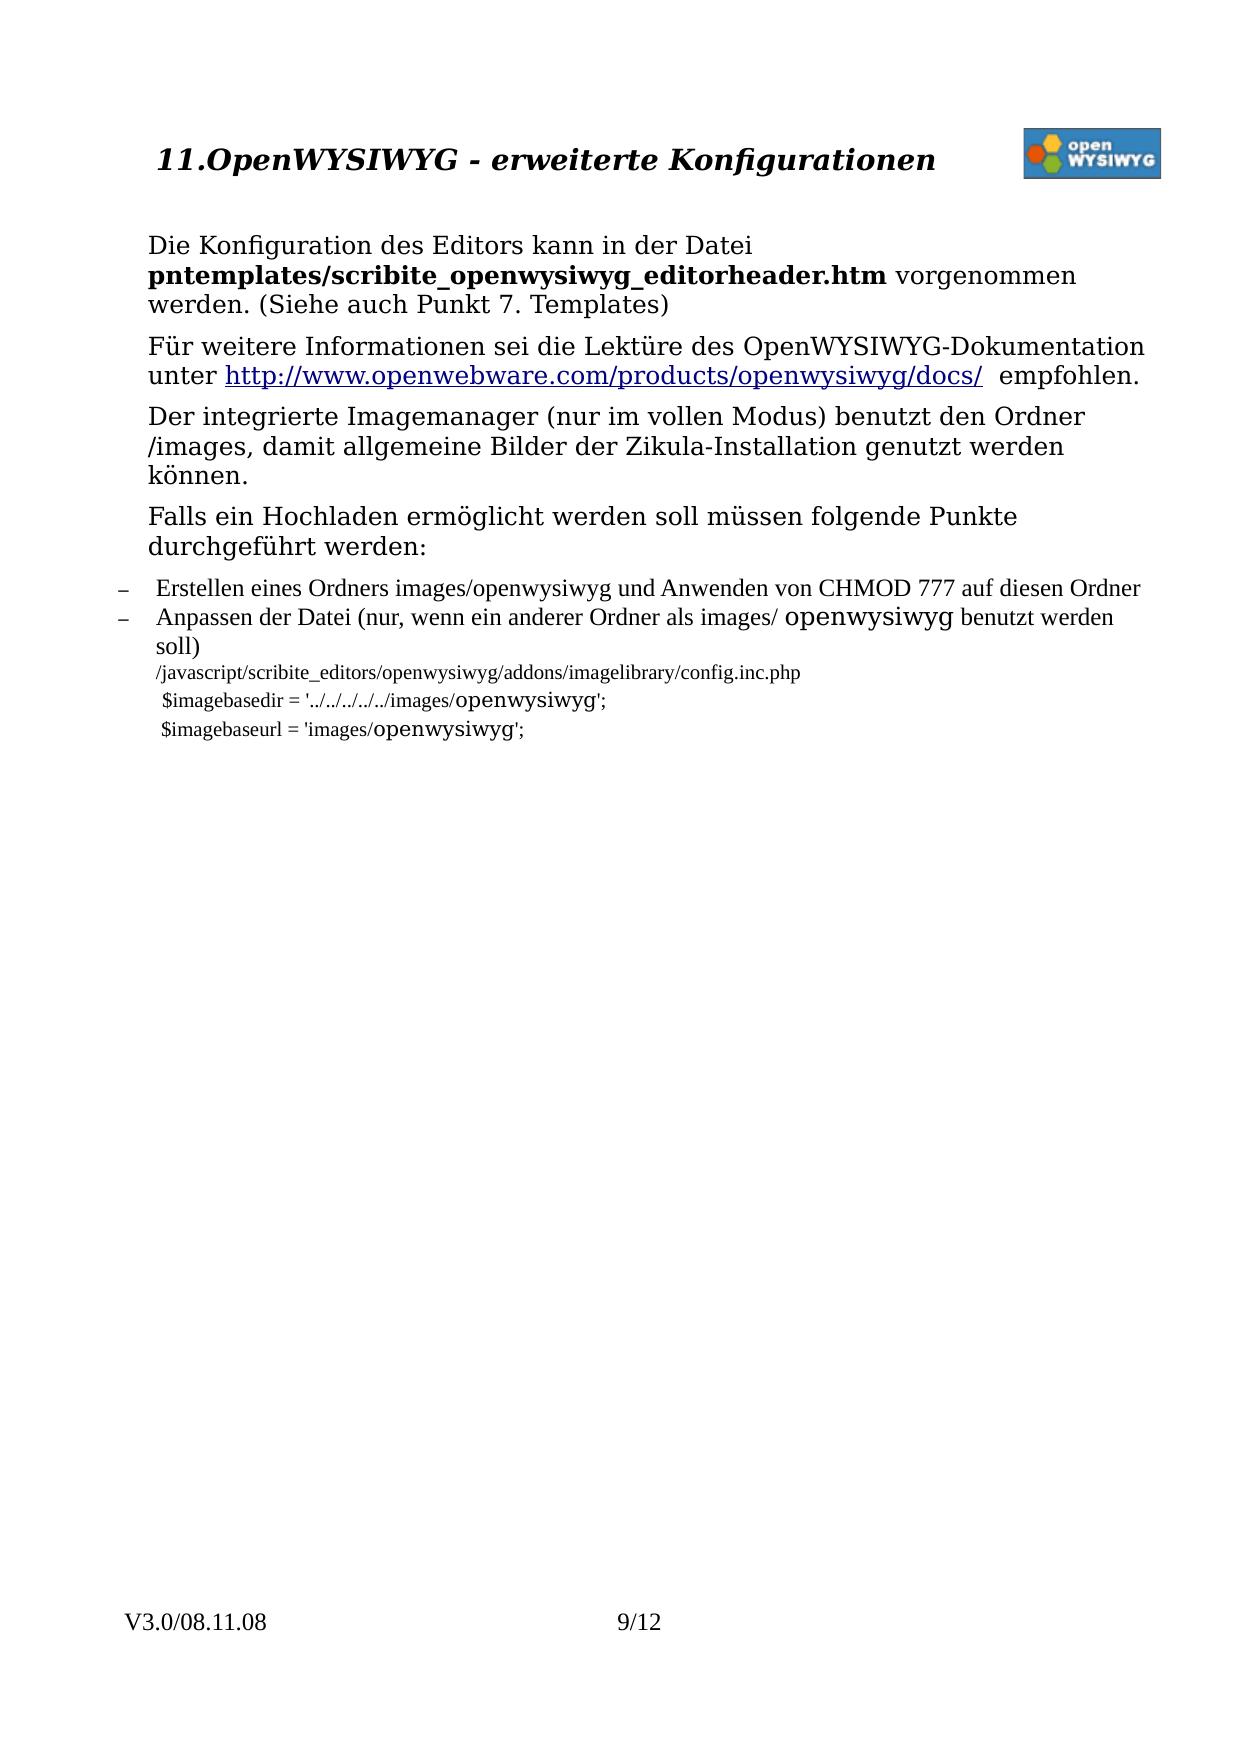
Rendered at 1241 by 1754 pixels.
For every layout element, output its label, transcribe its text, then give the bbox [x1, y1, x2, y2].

text Für weitere Informationen sei die Lektüre des OpenWYSIWYG-Dokumentation unter http://www.openwebware.com/products/openwysiwyg/docs/ empfohlen. [148, 332, 1160, 390]
text Die Konfiguration des Editors kann in der Datei pntemplates/scribite_openwysiwyg_editorheader.htm vorgenommen werden. (Siehe auch Punkt 7. Templates) [148, 232, 1160, 319]
list Anpassen der Datei (nur, wenn ein anderer Ordner als images/ openwysiwyg benutzt werden soll) /javascript/scribite_editors/openwysiwyg/addons/imagelibrary/config.inc.php $imagebasedir = '../../../../../images/openwysiwyg'; $imagebaseurl = 'images/openwysiwyg'; [118, 602, 1160, 742]
text Falls ein Hochladen ermöglicht werden soll müssen folgende Punkte durchgeführt werden: [148, 503, 1160, 561]
subtitle OpenWYSIWYG - erweiterte Konfigurationen [156, 143, 1023, 177]
picture [1023, 128, 1162, 179]
list Erstellen eines Ordners images/openwysiwyg und Anwenden von CHMOD 777 auf diesen Ordner [118, 573, 1160, 602]
text Der integrierte Imagemanager (nur im vollen Modus) benutzt den Ordner /images, damit allgemeine Bilder der Zikula-Installation genutzt werden können. [148, 403, 1160, 490]
